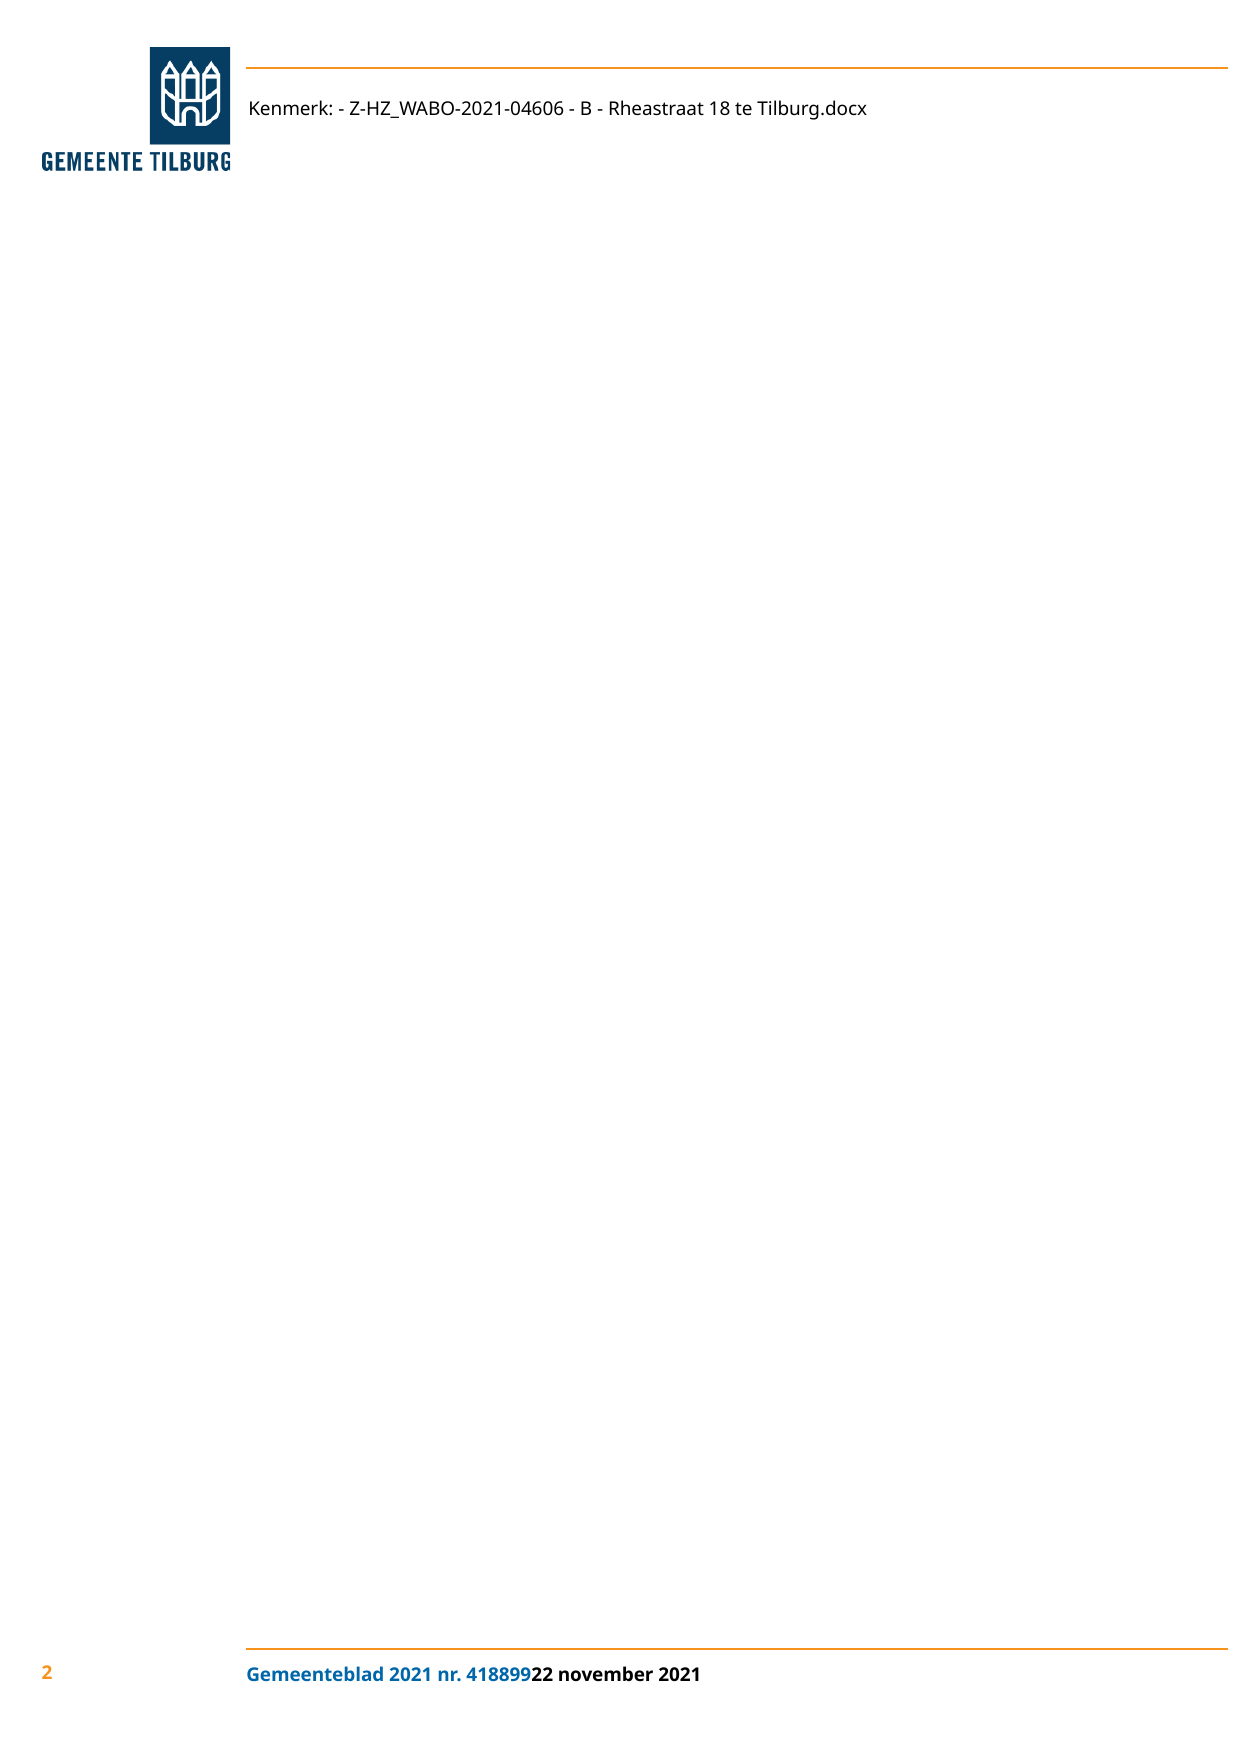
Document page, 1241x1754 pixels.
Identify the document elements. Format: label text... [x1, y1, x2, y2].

picture [41, 47, 231, 172]
text Kenmerk: - Z-HZ_WABO-2021-04606 - B - Rheastraat 18 te Tilburg.docx [248, 95, 1152, 121]
